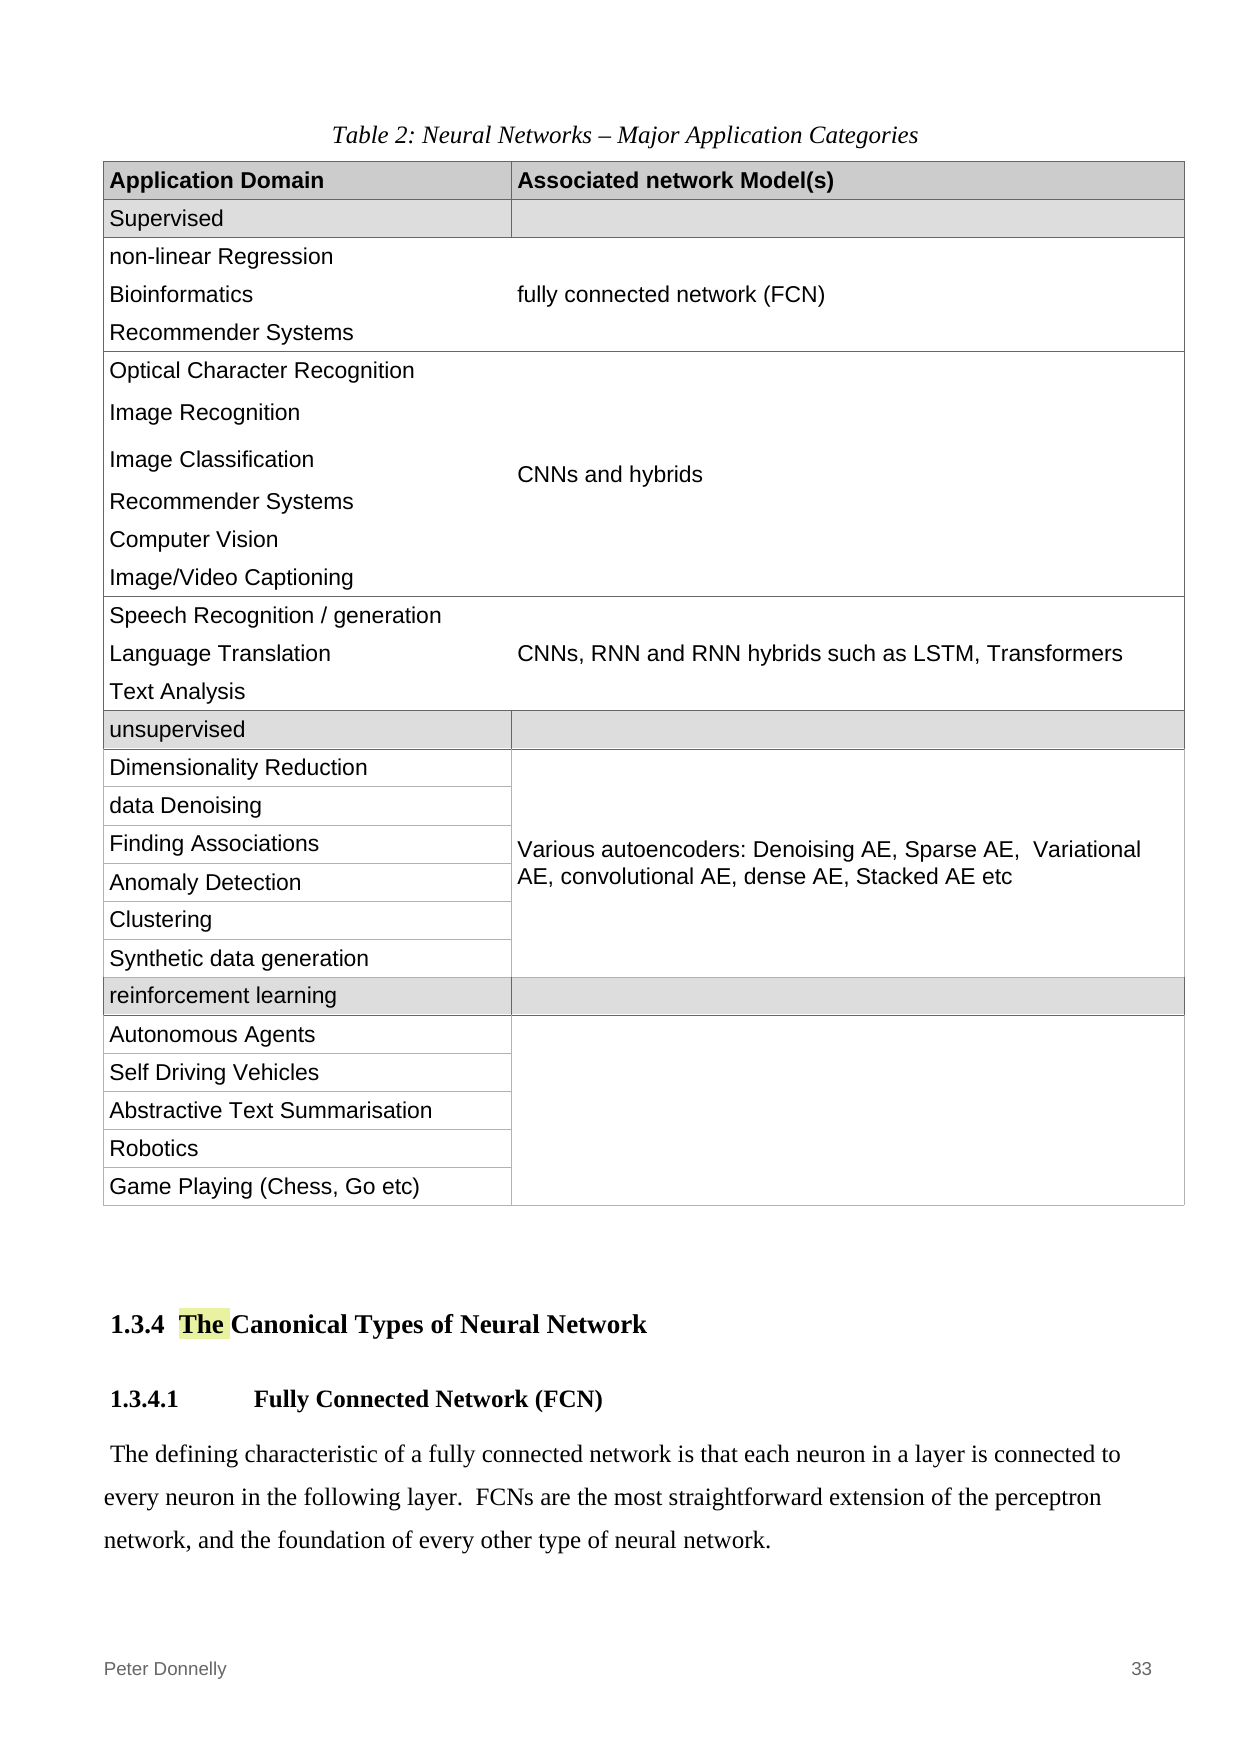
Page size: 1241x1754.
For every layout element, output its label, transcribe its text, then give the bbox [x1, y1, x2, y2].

text Table 2: Neural Networks – Major Application Categories [103, 120, 1146, 148]
table_cell non-linear Regression [104, 238, 511, 275]
table_cell Abstractive Text Summarisation [104, 1092, 511, 1129]
table_cell Dimensionality Reduction [104, 750, 511, 786]
table_header Associated network Model(s) [512, 162, 1184, 199]
subtitle Fully Connected Network (FCN) [103, 1384, 1146, 1412]
table_cell Supervised [104, 200, 511, 237]
table_cell Image Recognition [104, 389, 511, 436]
table_cell unsupervised [104, 711, 511, 748]
table_cell Anomaly Detection [104, 864, 511, 901]
table_cell Robotics [104, 1130, 511, 1167]
table_cell Bioinformatics [104, 275, 511, 313]
table_header Application Domain [104, 162, 511, 199]
table_cell Computer Vision [104, 520, 511, 558]
table_cell data Denoising [104, 787, 511, 824]
table_cell [512, 711, 1184, 748]
table_cell Language Translation [104, 634, 511, 672]
table_cell Various autoencoders: Denoising AE, Sparse AE, Variational AE, convolutional AE, dense AE, Stacked AE etc [512, 750, 1184, 977]
text The defining characteristic of a fully connected network is that each neuron in a layer is connected to every neuron in the following layer. FCNs are the most straightforward extension of the perceptron network, and the foundation of every other type of neural network. [103, 1439, 1146, 1554]
table_cell Synthetic data generation [104, 940, 511, 977]
table_cell Speech Recognition / generation [104, 597, 511, 634]
table_cell Game Playing (Chess, Go etc) [104, 1168, 511, 1205]
table_cell fully connected network (FCN) [511, 238, 1184, 351]
table_cell [512, 978, 1184, 1014]
table_cell Image Classification [104, 436, 511, 482]
subtitle The Canonical Types of Neural Network [103, 1308, 1146, 1339]
table_cell Recommender Systems [104, 313, 511, 351]
table_cell [512, 200, 1184, 237]
table_cell Text Analysis [104, 673, 511, 710]
table_cell Self Driving Vehicles [104, 1054, 511, 1091]
table_cell Optical Character Recognition [104, 352, 511, 389]
table_cell CNNs and hybrids [511, 352, 1184, 596]
table_cell Autonomous Agents [104, 1016, 511, 1053]
table_cell [512, 1016, 1184, 1205]
table_cell Clustering [104, 902, 511, 938]
table_cell Finding Associations [104, 826, 511, 862]
table_cell Recommender Systems [104, 482, 511, 520]
table_cell reinforcement learning [104, 978, 511, 1014]
table_cell Image/Video Captioning [104, 558, 511, 596]
table_cell CNNs, RNN and RNN hybrids such as LSTM, Transformers [511, 597, 1184, 710]
